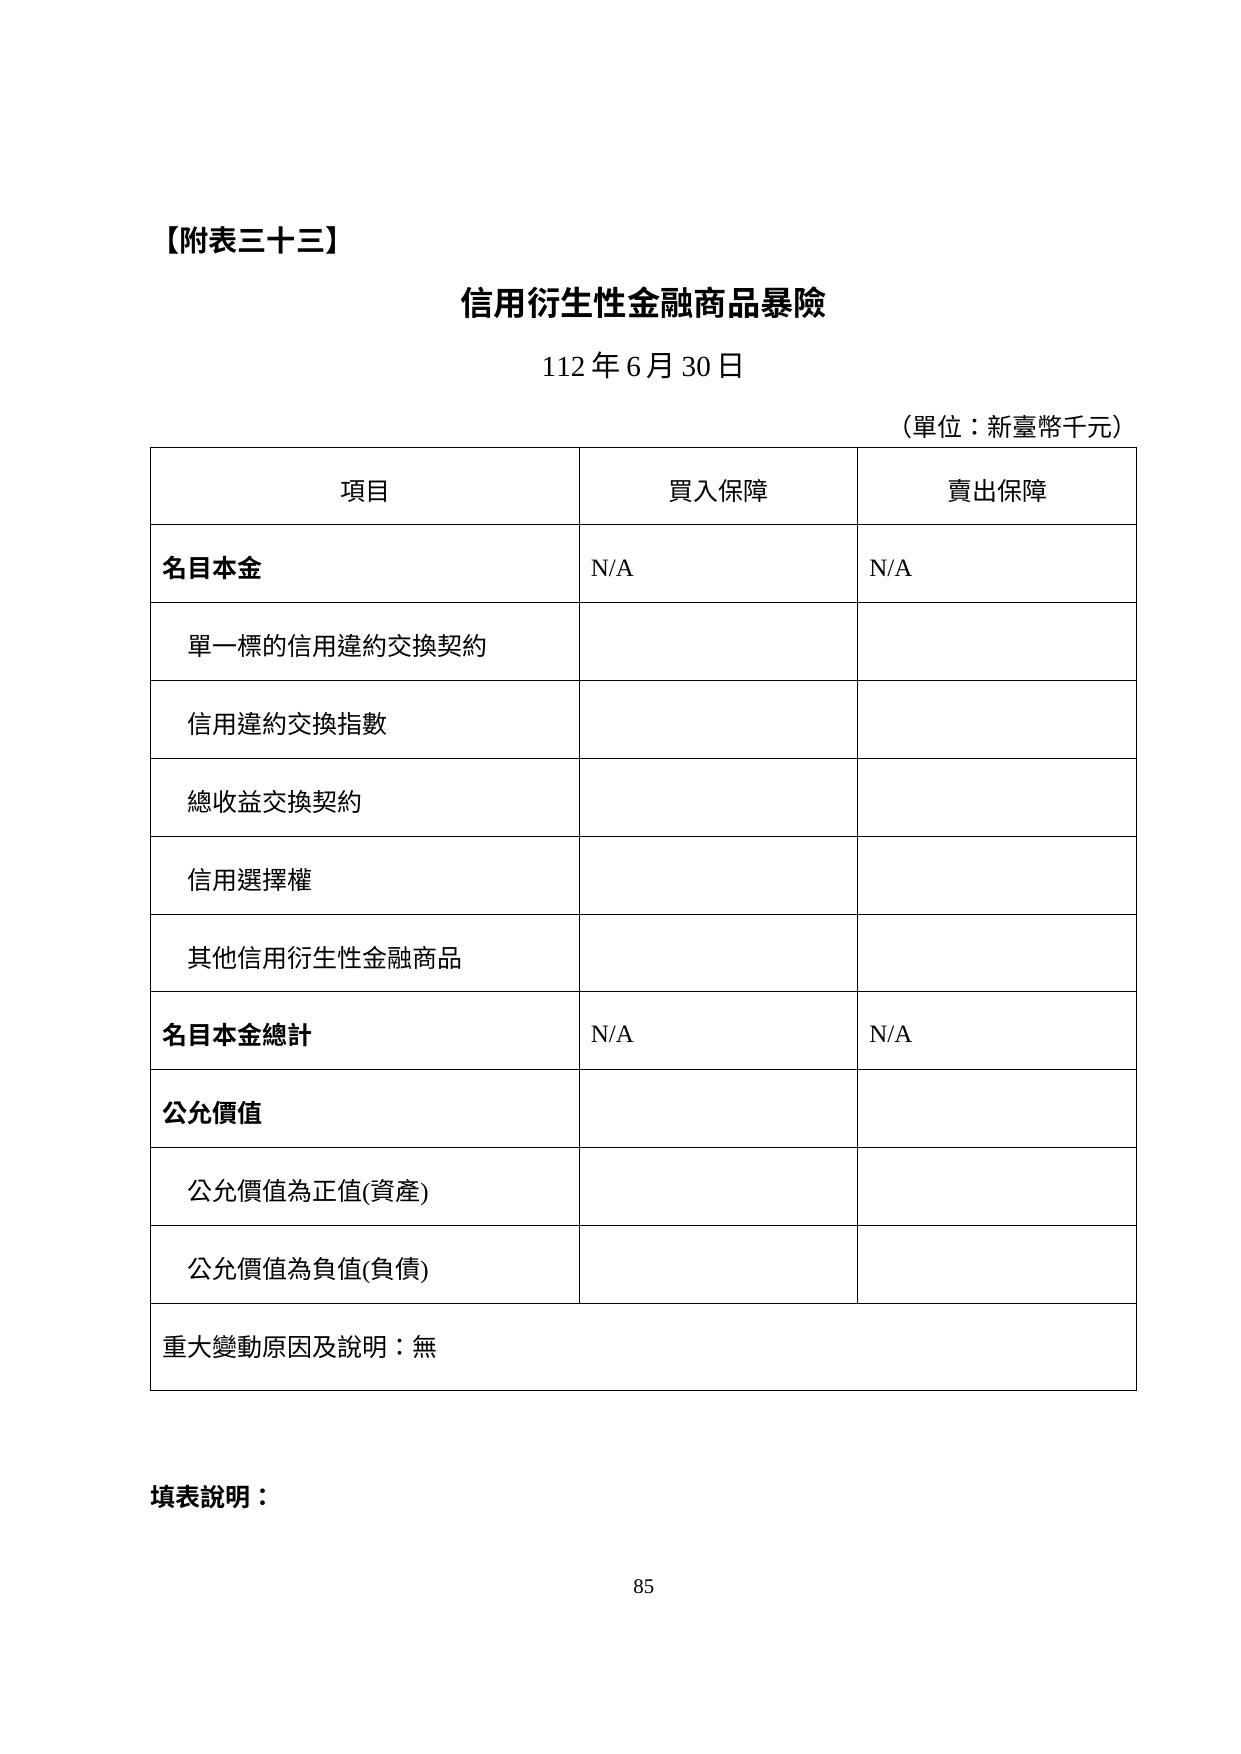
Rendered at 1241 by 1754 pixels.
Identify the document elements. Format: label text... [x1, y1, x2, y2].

table_cell 信用違約交換指數 [151, 681, 579, 758]
table_header 賣出保障 [858, 448, 1136, 524]
table_cell [580, 1070, 857, 1147]
table_cell [858, 837, 1136, 913]
text （單位：新臺幣千元） [150, 384, 1137, 447]
table_cell 名目本金總計 [151, 992, 579, 1069]
table_cell [580, 915, 857, 991]
table_cell N/A [858, 992, 1136, 1069]
table_cell [580, 1148, 857, 1225]
table_cell [858, 681, 1136, 758]
table_cell [580, 603, 857, 680]
text 信用衍生性金融商品暴險 [150, 259, 1137, 322]
text 填表說明： [150, 1454, 1137, 1516]
table_cell 公允價值為正值(資產) [151, 1148, 579, 1225]
table_cell N/A [858, 525, 1136, 602]
table_cell [858, 603, 1136, 680]
table_cell [858, 1148, 1136, 1225]
table_header 項目 [151, 448, 579, 524]
table_cell 總收益交換契約 [151, 759, 579, 836]
table_cell [858, 915, 1136, 991]
table_cell 公允價值 [151, 1070, 579, 1147]
table_cell N/A [580, 992, 857, 1069]
table_cell N/A [580, 525, 857, 602]
table_cell [858, 1226, 1136, 1302]
table_cell [858, 759, 1136, 836]
table_cell [580, 759, 857, 836]
table_cell 信用選擇權 [151, 837, 579, 913]
table_cell [580, 837, 857, 913]
table_cell 名目本金 [151, 525, 579, 602]
table_cell 其他信用衍生性金融商品 [151, 915, 579, 991]
table_cell 單一標的信用違約交換契約 [151, 603, 579, 680]
table_cell [580, 681, 857, 758]
table_cell [580, 1226, 857, 1302]
text 112年6月30日 [150, 322, 1137, 384]
table_cell [858, 1070, 1136, 1147]
table_cell 重大變動原因及說明：無 [151, 1304, 1136, 1390]
table_cell 公允價值為負值(負債) [151, 1226, 579, 1302]
subtitle 【附表三十三】信用衍生性金融商品暴險 [150, 197, 1137, 259]
table_header 買入保障 [580, 448, 857, 524]
